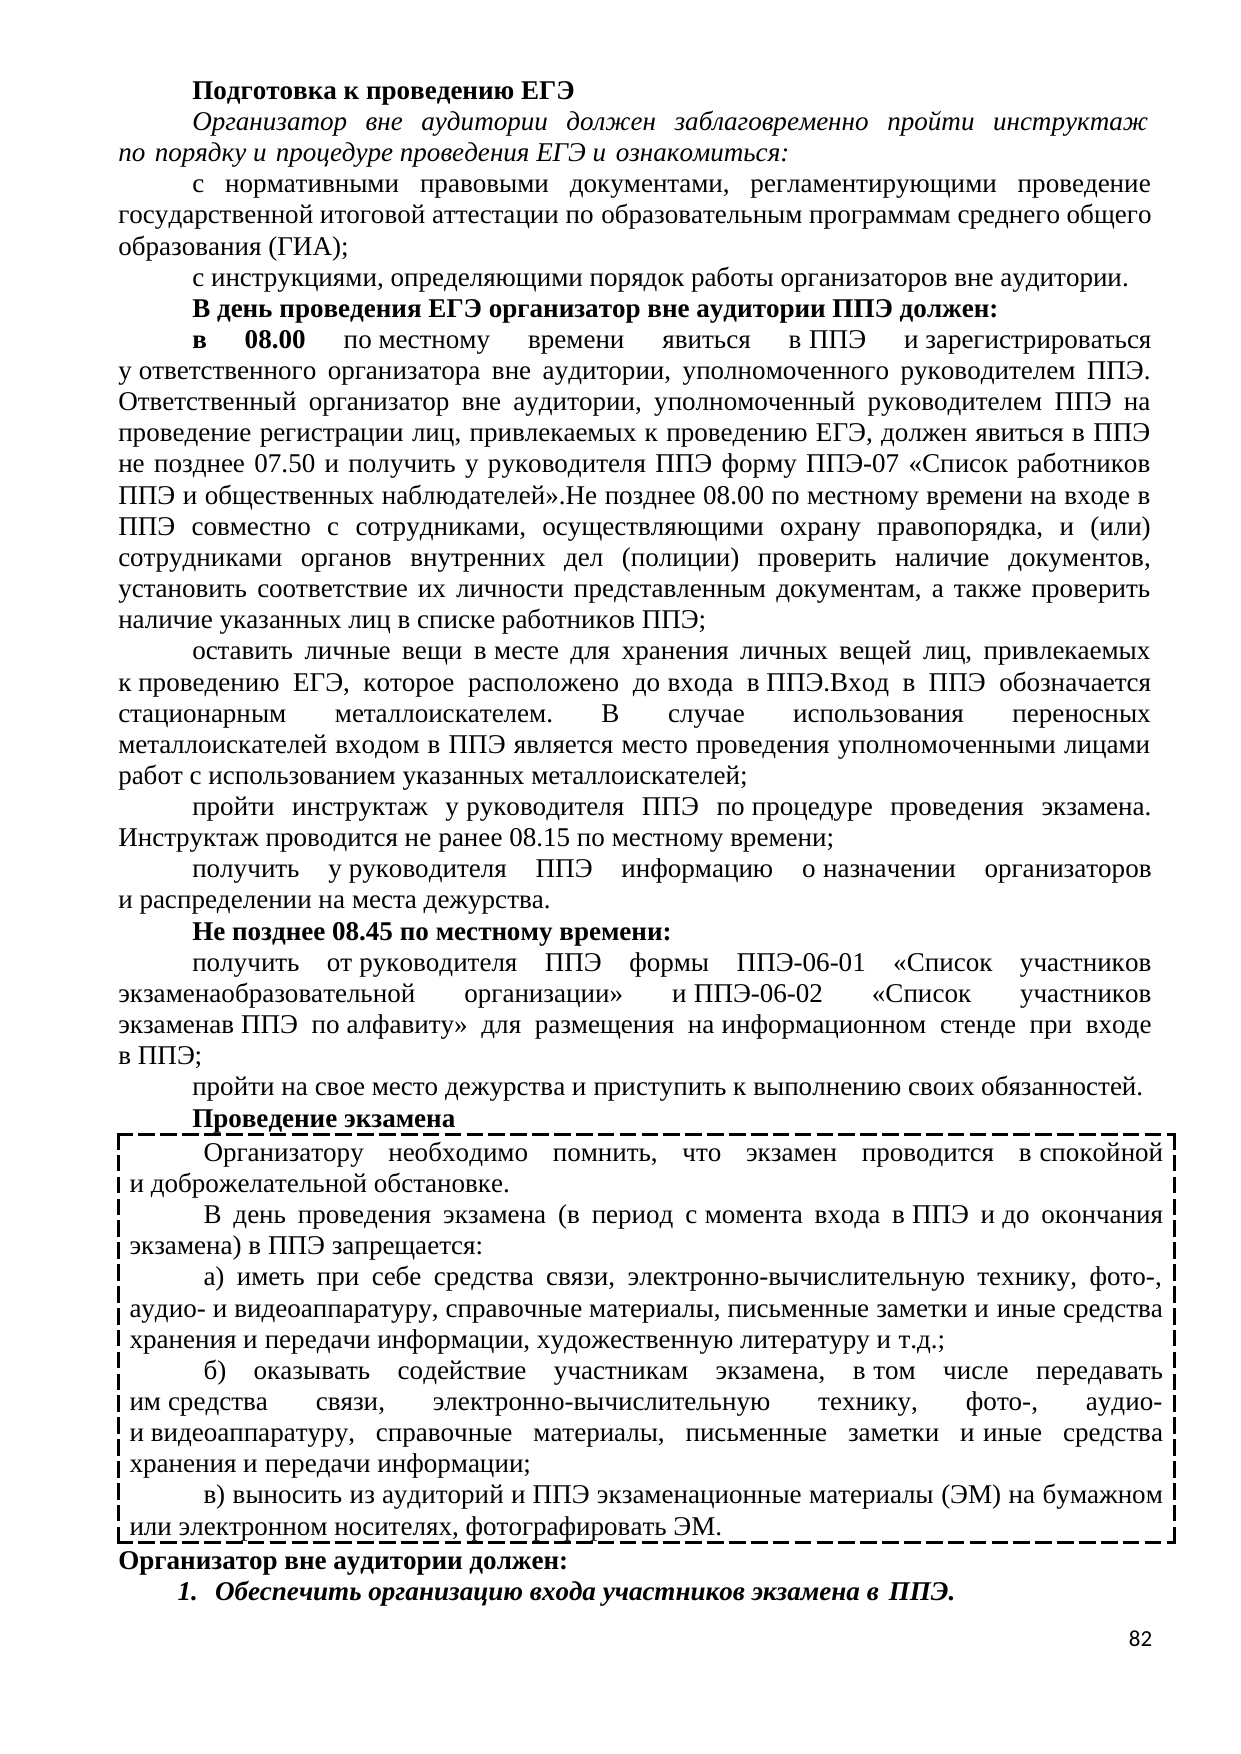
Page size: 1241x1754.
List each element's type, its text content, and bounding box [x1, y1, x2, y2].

text получить у руководителя ППЭ информацию о назначении организаторов и распределении на места дежурства. [118, 852, 1152, 915]
text Подготовка к проведению ЕГЭ [118, 74, 1152, 105]
table_header Организатору необходимо помнить, что экзамен проводится в спокойной и доброжелательной обстановке. В день проведения экзамена (в период с момента входа в ППЭ и до окончания экзамена) в ППЭ запрещается: а) иметь при себе средства связи, электронно-вычислительную технику, фото-, аудио- и видеоаппаратуру, справочные материалы, письменные заметки и иные средства хранения и передачи информации, художественную литературу и т.д.; б) оказывать содействие участникам экзамена, в том числе передавать им средства связи, электронно-вычислительную технику, фото-, аудио- и видеоаппаратуру, справочные материалы, письменные заметки и иные средства хранения и передачи информации; в) выносить из аудиторий и ППЭ экзаменационные материалы (ЭМ) на бумажном или электронном носителях, фотографировать ЭМ. [118, 1133, 1174, 1541]
text пройти инструктаж у руководителя ППЭ по процедуре проведения экзамена. Инструктаж проводится не ранее 08.15 по местному времени; [118, 790, 1152, 852]
text оставить личные вещи в месте для хранения личных вещей лиц, привлекаемых к проведению ЕГЭ, которое расположено до входа в ППЭ.Вход в ППЭ обозначается стационарным металлоискателем. В случае использования переносных металлоискателей входом в ППЭ является место проведения уполномоченными лицами работ с использованием указанных металлоискателей; [118, 634, 1152, 790]
text Организатор вне аудитории должен заблаговременно пройти инструктаж по порядку и процедуре проведения ЕГЭ и ознакомиться: [118, 105, 1152, 167]
text получить от руководителя ППЭ формы ППЭ-06-01 «Список участников экзаменаобразовательной организации» и ППЭ-06-02 «Список участников экзаменав ППЭ по алфавиту» для размещения на информационном стенде при входе в ППЭ; [118, 946, 1152, 1071]
text с нормативными правовыми документами, регламентирующими проведение государственной итоговой аттестации по образовательным программам среднего общего образования (ГИА); [118, 167, 1152, 261]
text Организатор вне аудитории должен: [118, 1544, 1152, 1575]
text В день проведения ЕГЭ организатор вне аудитории ППЭ должен: [118, 292, 1152, 323]
text пройти на свое место дежурства и приступить к выполнению своих обязанностей. [118, 1071, 1152, 1102]
text с инструкциями, определяющими порядок работы организаторов вне аудитории. [118, 261, 1152, 292]
list Обеспечить организацию входа участников экзамена в ППЭ. [177, 1575, 1152, 1606]
text Проведение экзамена [118, 1102, 1152, 1133]
text Не позднее 08.45 по местному времени: [118, 915, 1152, 946]
text в 08.00 по местному времени явиться в ППЭ и зарегистрироваться у ответственного организатора вне аудитории, уполномоченного руководителем ППЭ. Ответственный организатор вне аудитории, уполномоченный руководителем ППЭ на проведение регистрации лиц, привлекаемых к проведению ЕГЭ, должен явиться в ППЭ не позднее 07.50 и получить у руководителя ППЭ форму ППЭ-07 «Список работников ППЭ и общественных наблюдателей».Не позднее 08.00 по местному времени на входе в ППЭ совместно с сотрудниками, осуществляющими охрану правопорядка, и (или) сотрудниками органов внутренних дел (полиции) проверить наличие документов, установить соответствие их личности представленным документам, а также проверить наличие указанных лиц в списке работников ППЭ; [118, 323, 1152, 634]
